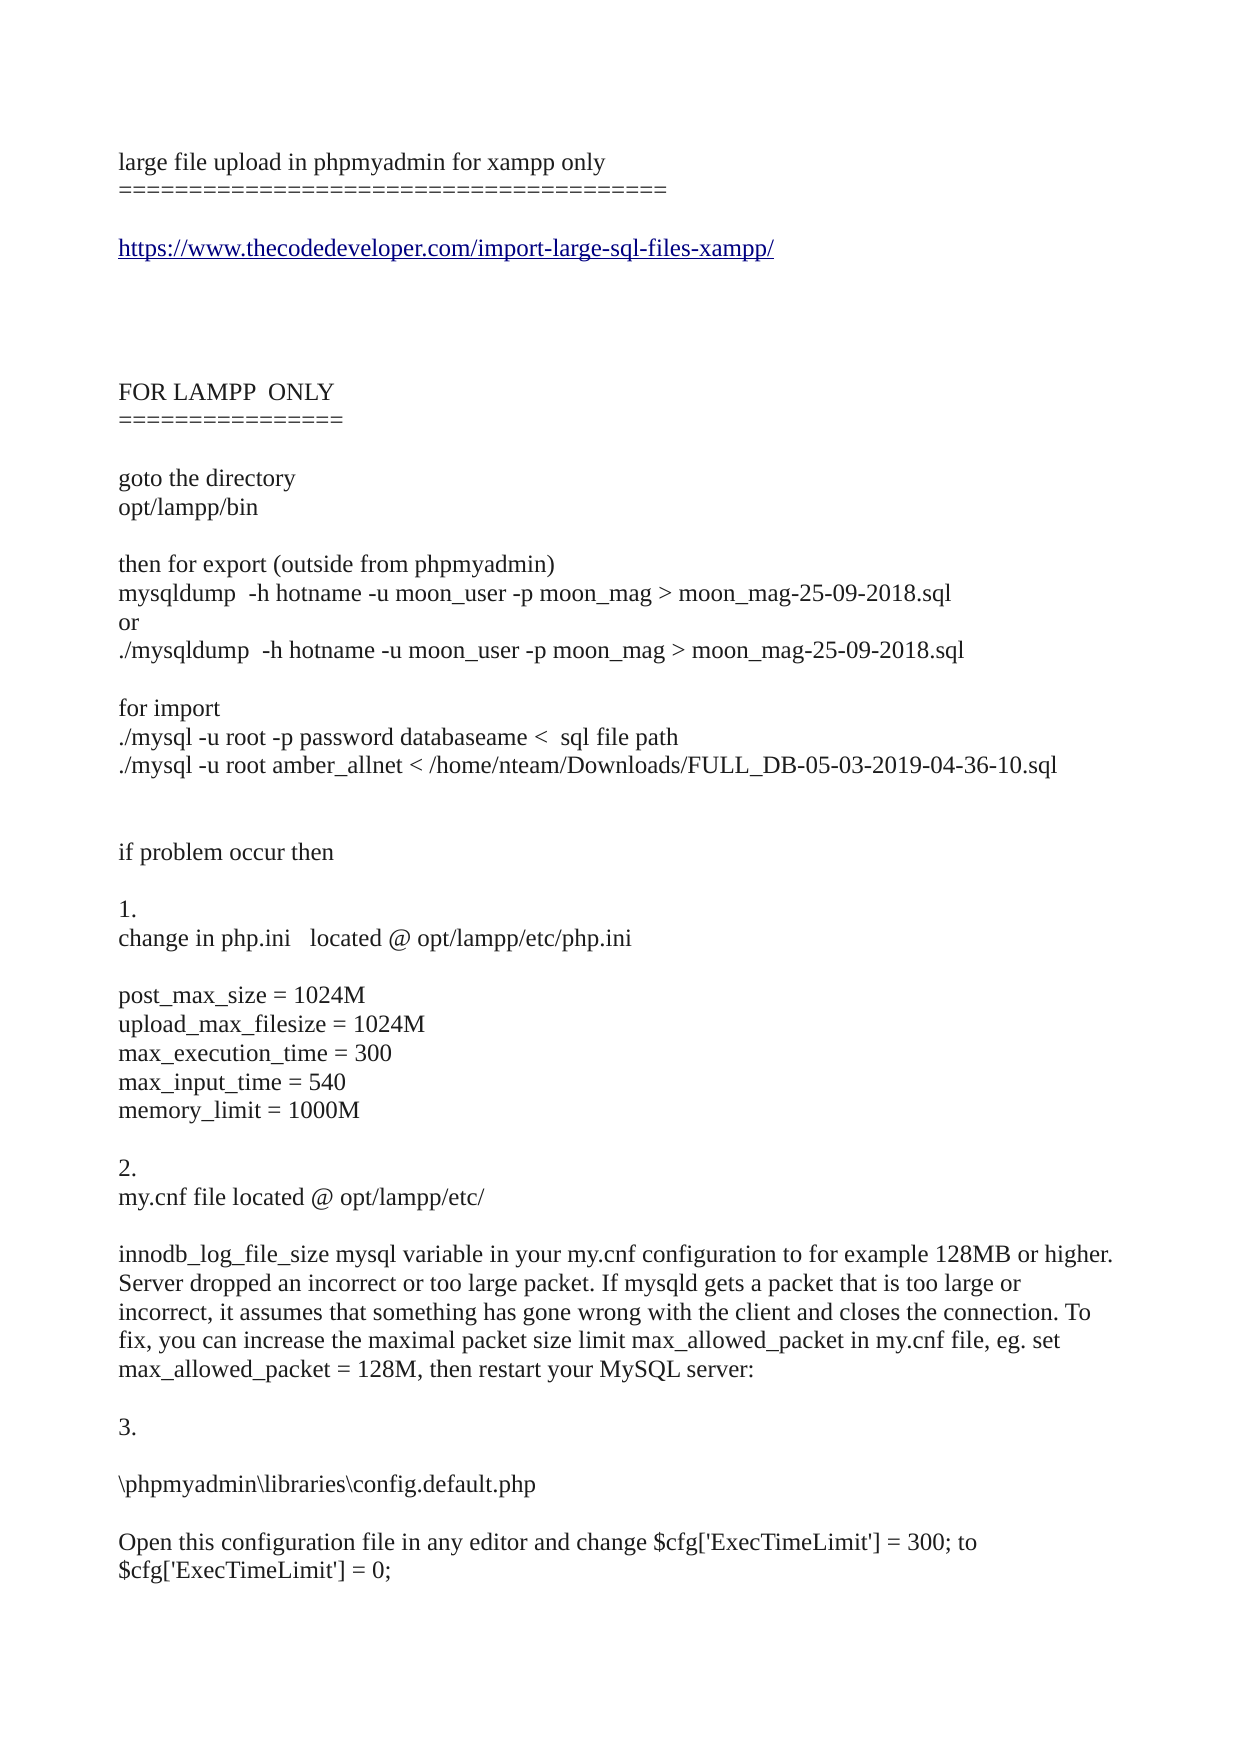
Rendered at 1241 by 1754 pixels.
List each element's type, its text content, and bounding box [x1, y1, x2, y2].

text ================ [118, 406, 1122, 434]
text max_execution_time = 300 [118, 1038, 1122, 1067]
text https://www.thecodedeveloper.com/import-large-sql-files-xampp/ [118, 233, 1122, 262]
text ======================================= [118, 176, 1122, 204]
text large file upload in phpmyadmin for xampp only [118, 147, 1122, 176]
text 2. [118, 1153, 1122, 1182]
text 3. [118, 1412, 1122, 1441]
text Open this configuration file in any editor and change $cfg['ExecTimeLimit'] = 300; to $cfg['ExecTimeLimit'] = 0; [118, 1527, 1122, 1584]
text my.cnf file located @ opt/lampp/etc/ [118, 1182, 1122, 1211]
text innodb_log_file_size mysql variable in your my.cnf configuration to for example 128MB or higher. [118, 1239, 1122, 1268]
text or [118, 607, 1122, 636]
text max_input_time = 540 [118, 1067, 1122, 1096]
text goto the directory [118, 463, 1122, 492]
text upload_max_filesize = 1024M [118, 1009, 1122, 1038]
text Server dropped an incorrect or too large packet. If mysqld gets a packet that is too large or incorrect, it assumes that something has gone wrong with the client and closes the connection. To fix, you can increase the maximal packet size limit max_allowed_packet in my.cnf file, eg. set max_allowed_packet = 128M, then restart your MySQL server: [118, 1268, 1122, 1383]
text ./mysqldump -h hotname -u moon_user -p moon_mag > moon_mag-25-09-2018.sql [118, 636, 1122, 664]
text ./mysql -u root amber_allnet < /home/nteam/Downloads/FULL_DB-05-03-2019-04-36-10.sql [118, 751, 1122, 779]
text mysqldump -h hotname -u moon_user -p moon_mag > moon_mag-25-09-2018.sql [118, 578, 1122, 607]
text for import [118, 693, 1122, 722]
text ./mysql -u root -p password databaseame < sql file path [118, 722, 1122, 751]
text if problem occur then [118, 837, 1122, 866]
text opt/lampp/bin [118, 492, 1122, 521]
text FOR LAMPP ONLY [118, 377, 1122, 406]
text memory_limit = 1000M [118, 1096, 1122, 1124]
text change in php.ini located @ opt/lampp/etc/php.ini [118, 923, 1122, 952]
text post_max_size = 1024M [118, 981, 1122, 1009]
text \phpmyadmin\libraries\config.default.php [118, 1469, 1122, 1498]
text 1. [118, 894, 1122, 923]
text then for export (outside from phpmyadmin) [118, 549, 1122, 578]
